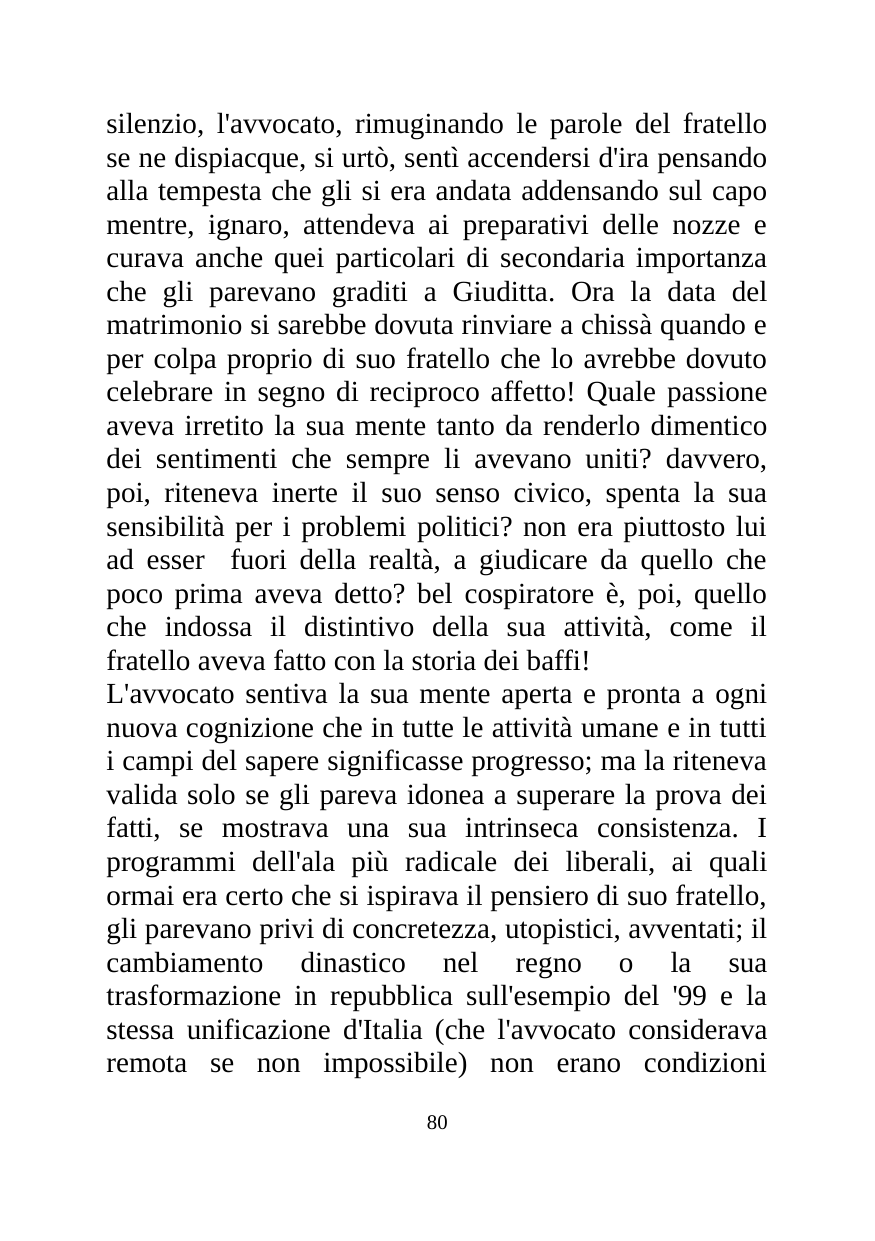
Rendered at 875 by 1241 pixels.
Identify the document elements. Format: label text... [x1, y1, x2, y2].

text L'avvocato sentiva la sua mente aperta e pronta a ogni nuova cognizione che in tutte le attività umane e in tutti i campi del sapere significasse progresso; ma la riteneva valida solo se gli pareva idonea a superare la prova dei fatti, se mostrava una sua intrinseca consistenza. I programmi dell'ala più radicale dei liberali, ai quali ormai era certo che si ispirava il pensiero di suo fratello, gli parevano privi di concretezza, utopistici, avventati; il cambiamento dinastico nel regno o la sua trasformazione in repubblica sull'esempio del '99 e la stessa unificazione d'Italia (che l'avvocato considerava remota se non impossibile) non erano condizioni [106, 676, 768, 1079]
text silenzio, l'avvocato, rimuginando le parole del fratello se ne dispiacque, si urtò, sentì accendersi d'ira pensando alla tempesta che gli si era andata addensando sul capo mentre, ignaro, attendeva ai preparativi delle nozze e curava anche quei particolari di secondaria importanza che gli parevano graditi a Giuditta. Ora la data del matrimonio si sarebbe dovuta rinviare a chissà quando e per colpa proprio di suo fratello che lo avrebbe dovuto celebrare in segno di reciproco affetto! Quale passione aveva irretito la sua mente tanto da renderlo dimentico dei sentimenti che sempre li avevano uniti? davvero, poi, riteneva inerte il suo senso civico, spenta la sua sensibilità per i problemi politici? non era piuttosto lui ad esser fuori della realtà, a giudicare da quello che poco prima aveva detto? bel cospiratore è, poi, quello che indossa il distintivo della sua attività, come il fratello aveva fatto con la storia dei baffi! [106, 106, 768, 676]
